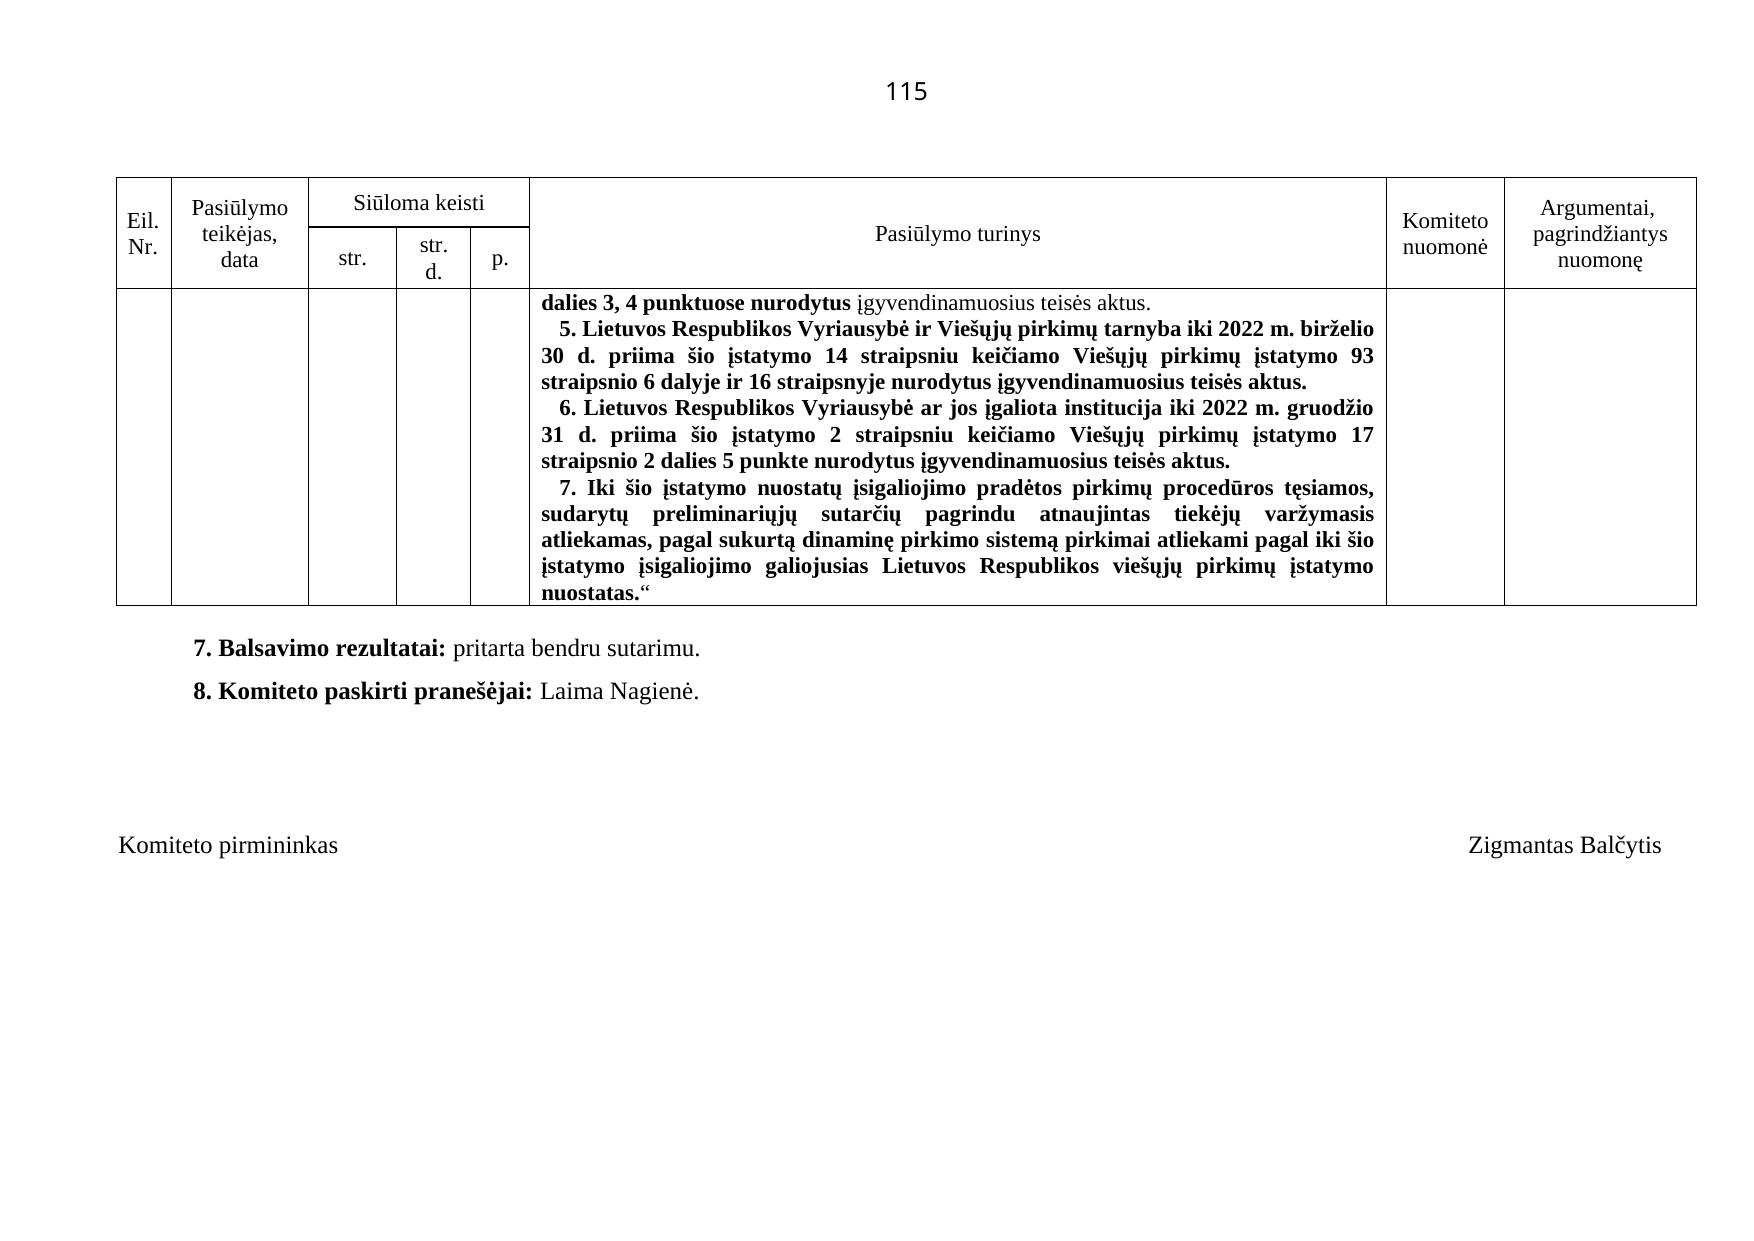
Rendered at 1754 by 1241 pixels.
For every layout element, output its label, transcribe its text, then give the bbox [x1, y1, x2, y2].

table_cell [1505, 289, 1696, 605]
table_cell [172, 289, 308, 605]
table_header Eil. Nr. [117, 178, 171, 288]
table_cell str. d. [397, 228, 470, 288]
table_header Siūloma keisti [309, 178, 529, 226]
table_header Komiteto nuomonė [1387, 178, 1504, 288]
table_cell dalies 3, 4 punktuose nurodytus įgyvendinamuosius teisės aktus. 5. Lietuvos Respublikos Vyriausybė ir Viešųjų pirkimų tarnyba iki 2022 m. birželio 30 d. priima šio įstatymo 14 straipsniu keičiamo Viešųjų pirkimų įstatymo 93 straipsnio 6 dalyje ir 16 straipsnyje nurodytus įgyvendinamuosius teisės aktus. 6. Lietuvos Respublikos Vyriausybė ar jos įgaliota institucija iki 2022 m. gruodžio 31 d. priima šio įstatymo 2 straipsniu keičiamo Viešųjų pirkimų įstatymo 17 straipsnio 2 dalies 5 punkte nurodytus įgyvendinamuosius teisės aktus. 7. Iki šio įstatymo nuostatų įsigaliojimo pradėtos pirkimų procedūros tęsiamos, sudarytų preliminariųjų sutarčių pagrindu atnaujintas tiekėjų varžymasis atliekamas, pagal sukurtą dinaminę pirkimo sistemą pirkimai atliekami pagal iki šio įstatymo įsigaliojimo galiojusias Lietuvos Respublikos viešųjų pirkimų įstatymo nuostatas.“ [530, 289, 1386, 605]
table_header Pasiūlymo teikėjas, data [172, 178, 308, 288]
text 8. Komiteto paskirti pranešėjai: Laima Nagienė. [118, 676, 1695, 704]
table_cell [1387, 289, 1504, 605]
table_cell [471, 289, 529, 605]
table_cell str. [309, 228, 396, 288]
text 7. Balsavimo rezultatai: pritarta bendru sutarimu. [118, 633, 1695, 661]
table_cell p. [471, 228, 529, 288]
text Komiteto pirmininkas (Parašas) Zigmantas Balčytis [118, 830, 1695, 859]
table_header Pasiūlymo turinys [530, 178, 1386, 288]
table_cell [397, 289, 470, 605]
table_cell [309, 289, 396, 605]
table_header Argumentai, pagrindžiantys nuomonę [1505, 178, 1696, 288]
table_cell [117, 289, 171, 605]
